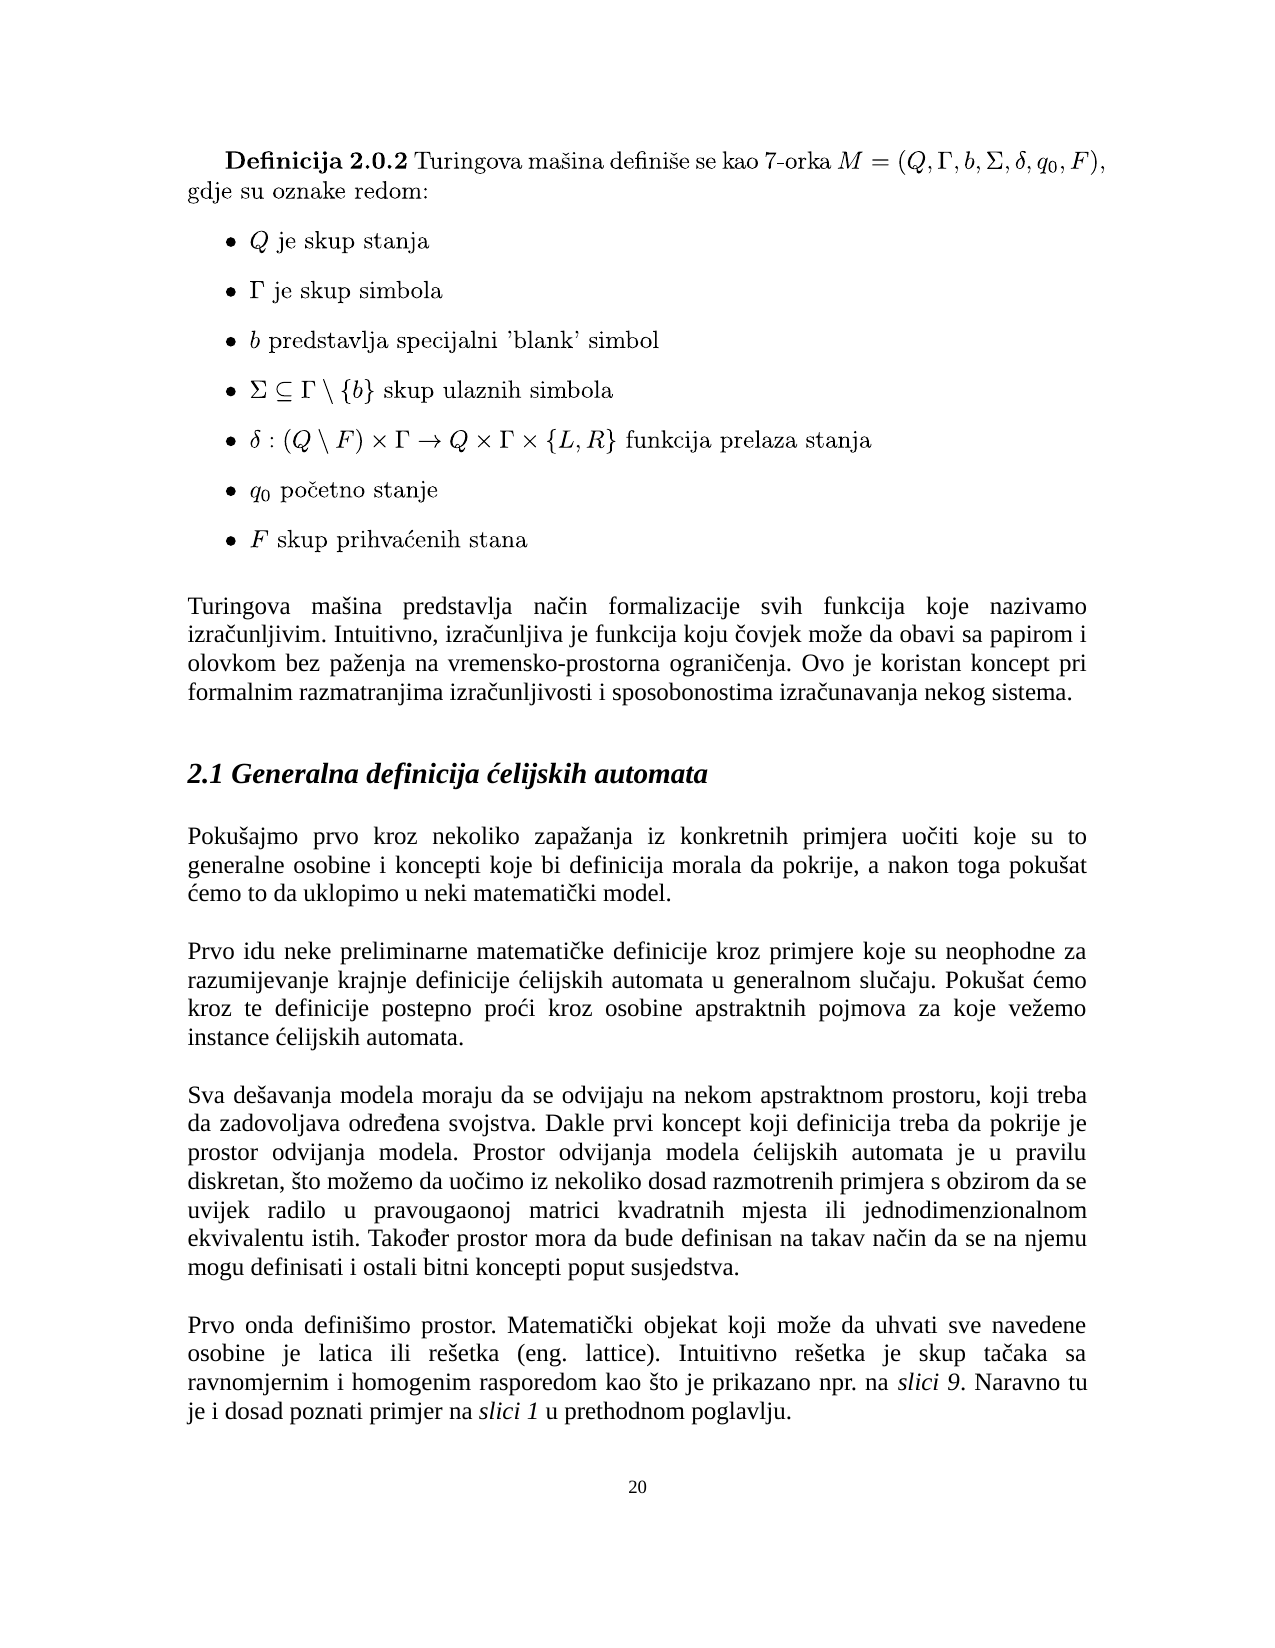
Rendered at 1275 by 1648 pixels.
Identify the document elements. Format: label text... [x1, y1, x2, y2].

text Turingova mašina predstavlja način formalizacije svih funkcija koje nazivamo izračunljivim. Intuitivno, izračunljiva je funkcija koju čovjek može da obavi sa papirom i olovkom bez paženja na vremensko-prostorna ograničenja. Ovo je koristan koncept pri formalnim razmatranjima izračunljivosti i sposobonostima izračunavanja nekog sistema. [187, 591, 1088, 706]
subtitle 2.1 Generalna definicija ćelijskih automata [187, 756, 1088, 789]
text Prvo onda definišimo prostor. Matematički objekat koji može da uhvati sve navedene osobine je latica ili rešetka (eng. lattice). Intuitivno rešetka je skup tačaka sa ravnomjernim i homogenim rasporedom kao što je prikazano npr. na slici 9. Naravno tu je i dosad poznati primjer na slici 1 u prethodnom poglavlju. [187, 1310, 1088, 1425]
text Prvo idu neke preliminarne matematičke definicije kroz primjere koje su neophodne za razumijevanje krajnje definicije ćelijskih automata u generalnom slučaju. Pokušat ćemo kroz te definicije postepno proći kroz osobine apstraktnih pojmova za koje vežemo instance ćelijskih automata. [187, 936, 1088, 1051]
text Pokušajmo prvo kroz nekoliko zapažanja iz konkretnih primjera uočiti koje su to generalne osobine i koncepti koje bi definicija morala da pokrije, a nakon toga pokušat ćemo to da uklopimo u neki matematički model. [187, 821, 1088, 907]
text Sva dešavanja modela moraju da se odvijaju na nekom apstraktnom prostoru, koji treba da zadovoljava određena svojstva. Dakle prvi koncept koji definicija treba da pokrije je prostor odvijanja modela. Prostor odvijanja modela ćelijskih automata je u pravilu diskretan, što možemo da uočimo iz nekoliko dosad razmotrenih primjera s obzirom da se uvijek radilo u pravougaonoj matrici kvadratnih mjesta ili jednodimenzionalnom ekvivalentu istih. Također prostor mora da bude definisan na takav način da se na njemu mogu definisati i ostali bitni koncepti poput susjedstva. [187, 1080, 1088, 1281]
